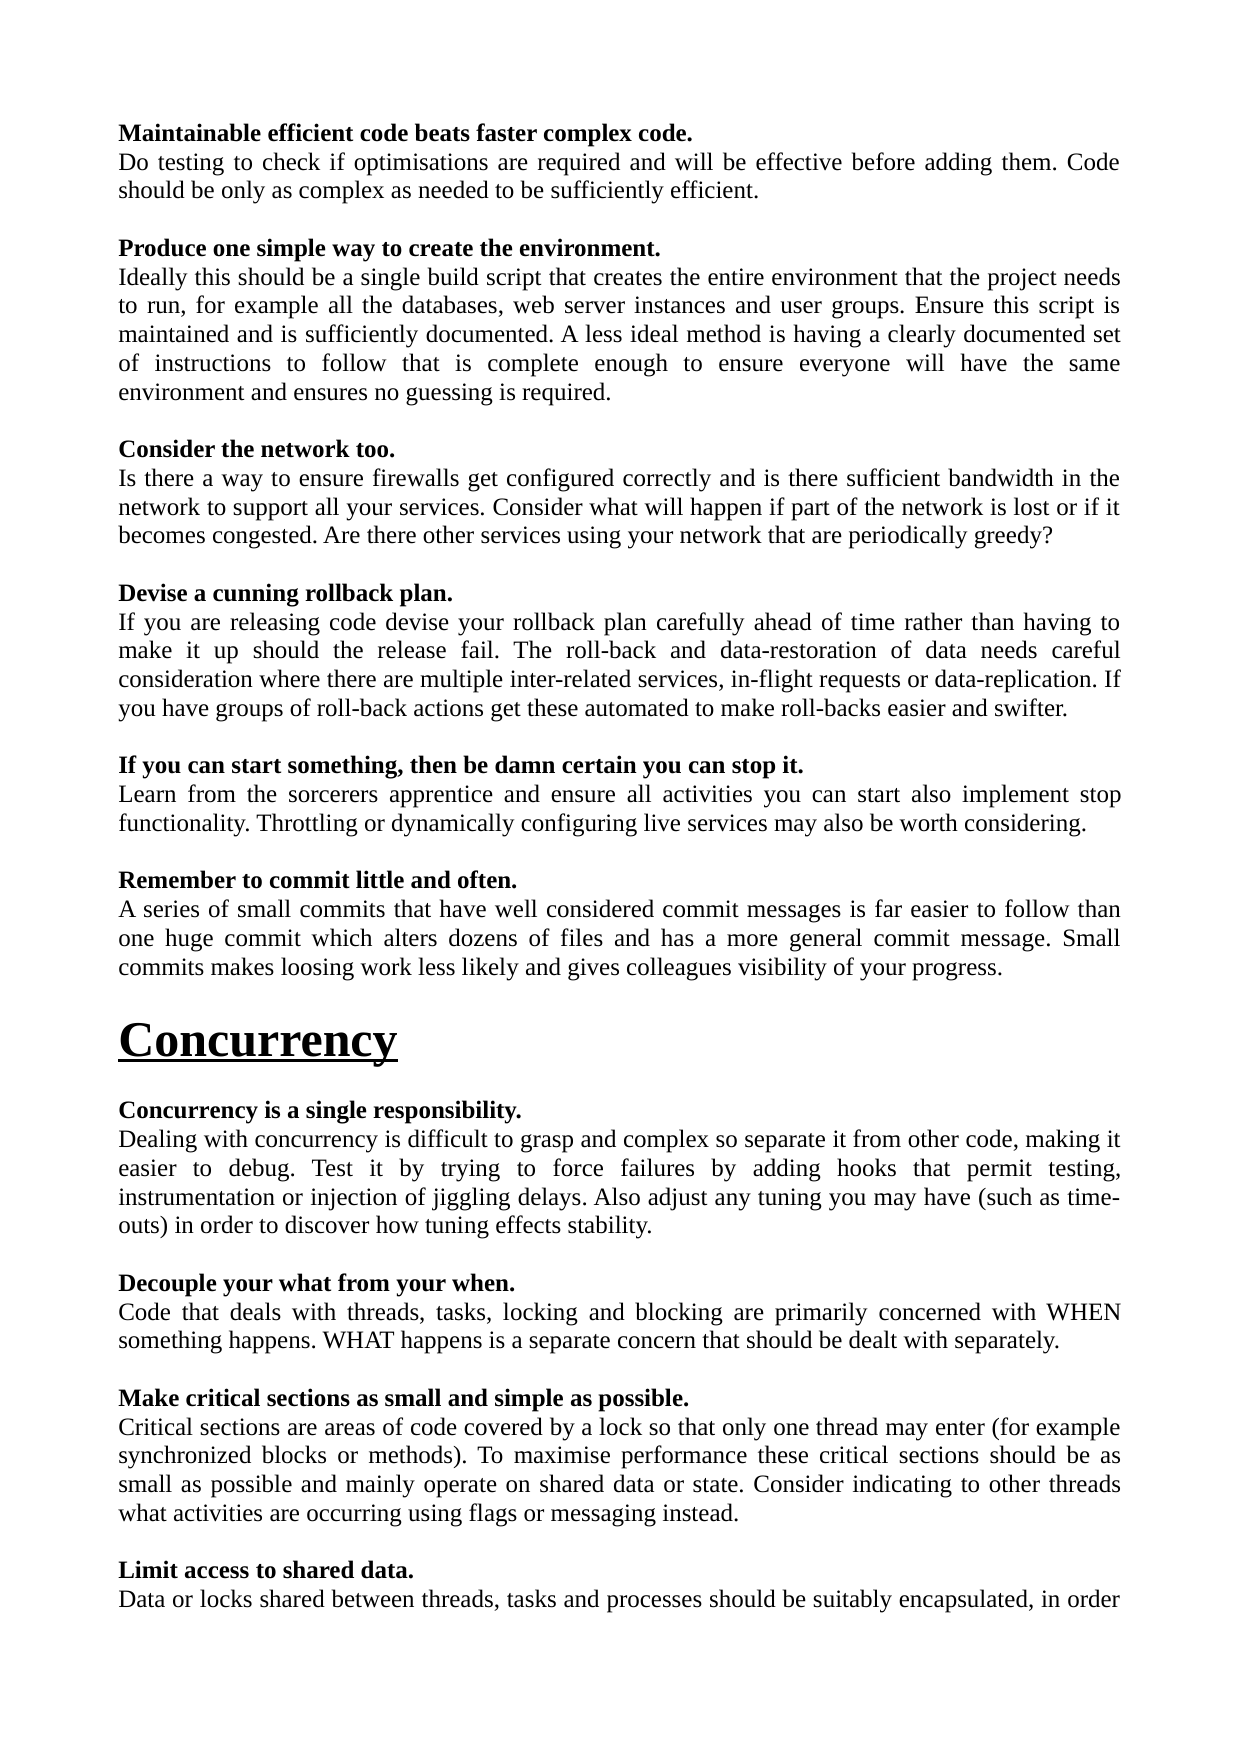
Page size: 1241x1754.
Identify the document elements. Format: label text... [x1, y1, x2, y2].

text Data or locks shared between threads, tasks and processes should be suitably encapsulated, in order [118, 1584, 1122, 1613]
text Concurrency [118, 1009, 1122, 1067]
text Maintainable efficient code beats faster complex code. [118, 118, 1122, 147]
text Limit access to shared data. [118, 1556, 1122, 1584]
text Make critical sections as small and simple as possible. [118, 1383, 1122, 1412]
text If you are releasing code devise your rollback plan carefully ahead of time rather than having to make it up should the release fail. The roll-back and data-restoration of data needs careful consideration where there are multiple inter-related services, in-flight requests or data-replication. If you have groups of roll-back actions get these automated to make roll-backs easier and swifter. [118, 607, 1122, 722]
text Code that deals with threads, tasks, locking and blocking are primarily concerned with WHEN something happens. WHAT happens is a separate concern that should be dealt with separately. [118, 1297, 1122, 1354]
text Ideally this should be a single build script that creates the entire environment that the project needs to run, for example all the databases, web server instances and user groups. Ensure this script is maintained and is sufficiently documented. A less ideal method is having a clearly documented set of instructions to follow that is complete enough to ensure everyone will have the same environment and ensures no guessing is required. [118, 262, 1122, 406]
text Dealing with concurrency is difficult to grasp and complex so separate it from other code, making it easier to debug. Test it by trying to force failures by adding hooks that permit testing, instrumentation or injection of jiggling delays. Also adjust any tuning you may have (such as time-outs) in order to discover how tuning effects stability. [118, 1124, 1122, 1239]
text Do testing to check if optimisations are required and will be effective before adding them. Code should be only as complex as needed to be sufficiently efficient. [118, 147, 1122, 204]
text Decouple your what from your when. [118, 1268, 1122, 1297]
text Produce one simple way to create the environment. [118, 233, 1122, 262]
text Devise a cunning rollback plan. [118, 578, 1122, 607]
text Critical sections are areas of code covered by a lock so that only one thread may enter (for example synchronized blocks or methods). To maximise performance these critical sections should be as small as possible and mainly operate on shared data or state. Consider indicating to other threads what activities are occurring using flags or messaging instead. [118, 1412, 1122, 1527]
text If you can start something, then be damn certain you can stop it. [118, 751, 1122, 779]
text A series of small commits that have well considered commit messages is far easier to follow than one huge commit which alters dozens of files and has a more general commit message. Small commits makes loosing work less likely and gives colleagues visibility of your progress. [118, 894, 1122, 981]
text Concurrency is a single responsibility. [118, 1096, 1122, 1124]
text Is there a way to ensure firewalls get configured correctly and is there sufficient bandwidth in the network to support all your services. Consider what will happen if part of the network is lost or if it becomes congested. Are there other services using your network that are periodically greedy? [118, 463, 1122, 549]
text Remember to commit little and often. [118, 866, 1122, 894]
text Learn from the sorcerers apprentice and ensure all activities you can start also implement stop functionality. Throttling or dynamically configuring live services may also be worth considering. [118, 779, 1122, 837]
text Consider the network too. [118, 434, 1122, 463]
